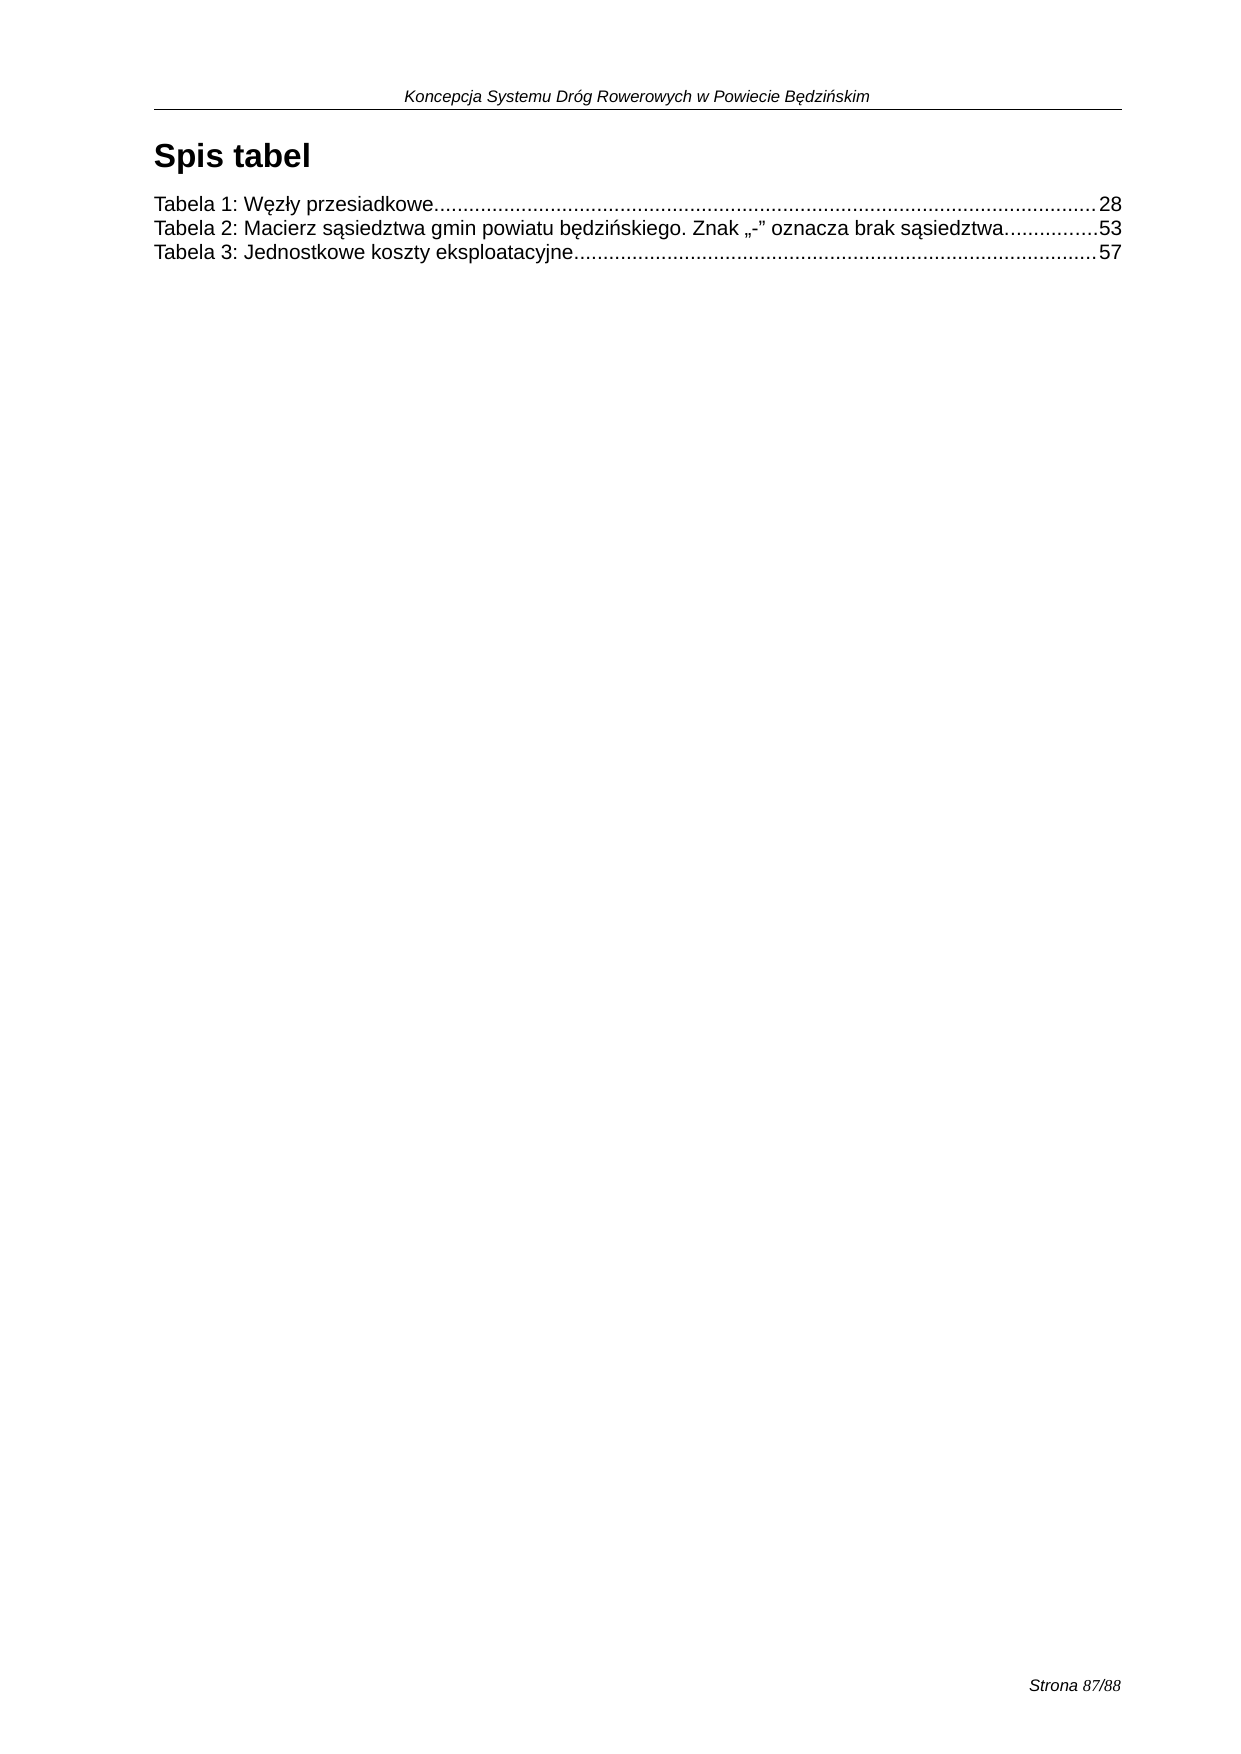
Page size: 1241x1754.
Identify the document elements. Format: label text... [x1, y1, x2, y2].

text Tabela 2: Macierz sąsiedztwa gmin powiatu będzińskiego. Znak „-” oznacza brak sąsiedztwa. 53 [153, 216, 1122, 240]
text Tabela 3: Jednostkowe koszty eksploatacyjne. 57 [153, 240, 1122, 264]
text Tabela 1: Węzły przesiadkowe. 28 [153, 192, 1122, 216]
subtitle Spis tabel [153, 136, 1122, 174]
